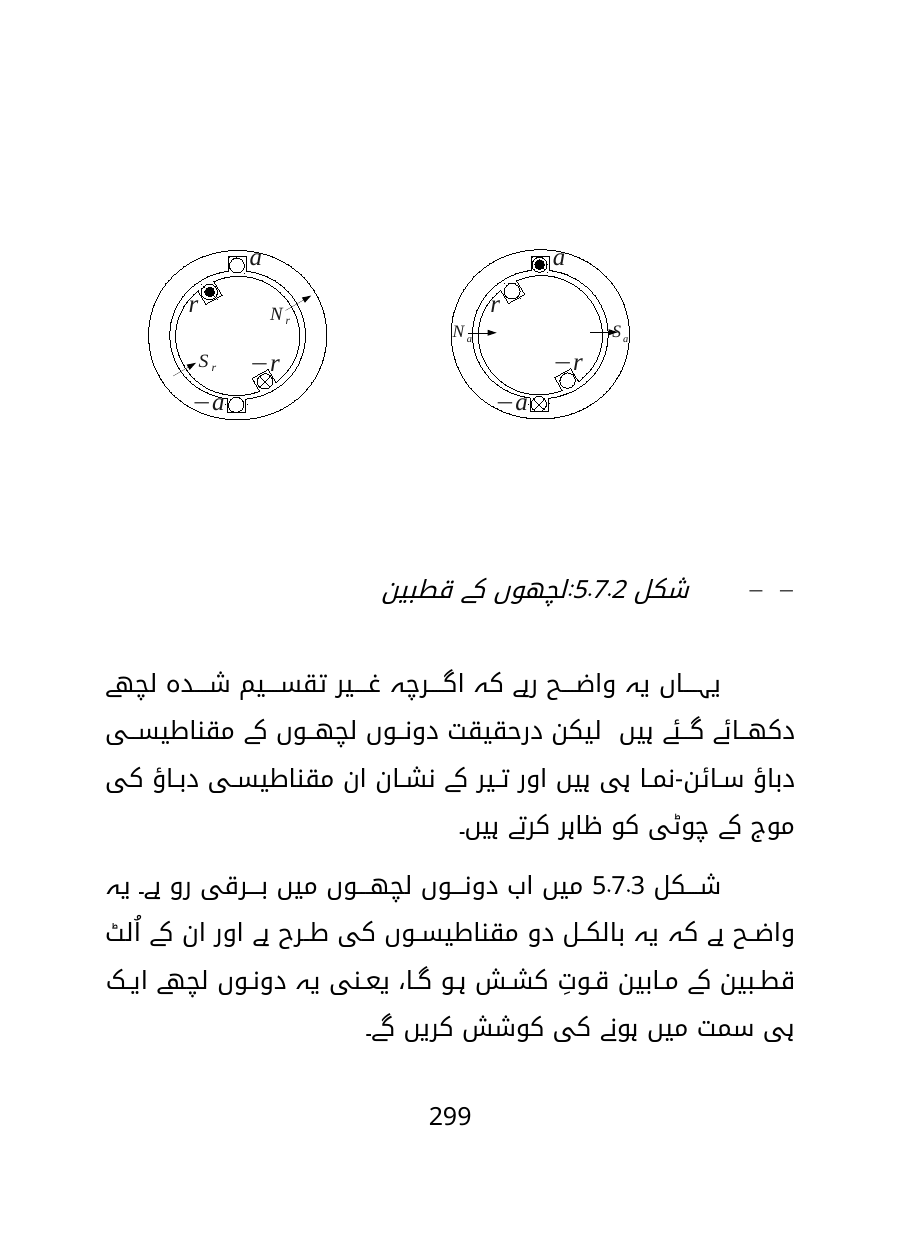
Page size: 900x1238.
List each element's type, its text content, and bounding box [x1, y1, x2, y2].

text یہاں یہ واضح رہے کہ اگرچہ غیر تقسیم شدہ لچھے دکھائے گئے ہیں لیکن درحقیقت دونوں لچھوں کے مقناطیسی دباؤ سائن-نما ہی ہیں اور تیر کے نشان ان مقناطیسی دباؤ کی موج کے چوٹی کو ظاہر کرتے ہیں۔ [105, 660, 795, 850]
text شکل 5.7.3 میں اب دونوں لچھوں میں برقی رو ہے۔ یہ واضح ہے کہ یہ بالکل دو مقناطیسوں کی طرح ہے اور ان کے اُلٹ قطبین کے مابین قوتِ کشش ہو گا، یعنی یہ دونوں لچھے ایک ہی سمت میں ہونے کی کوشش کریں گے۔ [105, 862, 795, 1052]
list شکل 5.7.2:لچھوں کے قطبین [120, 181, 780, 613]
